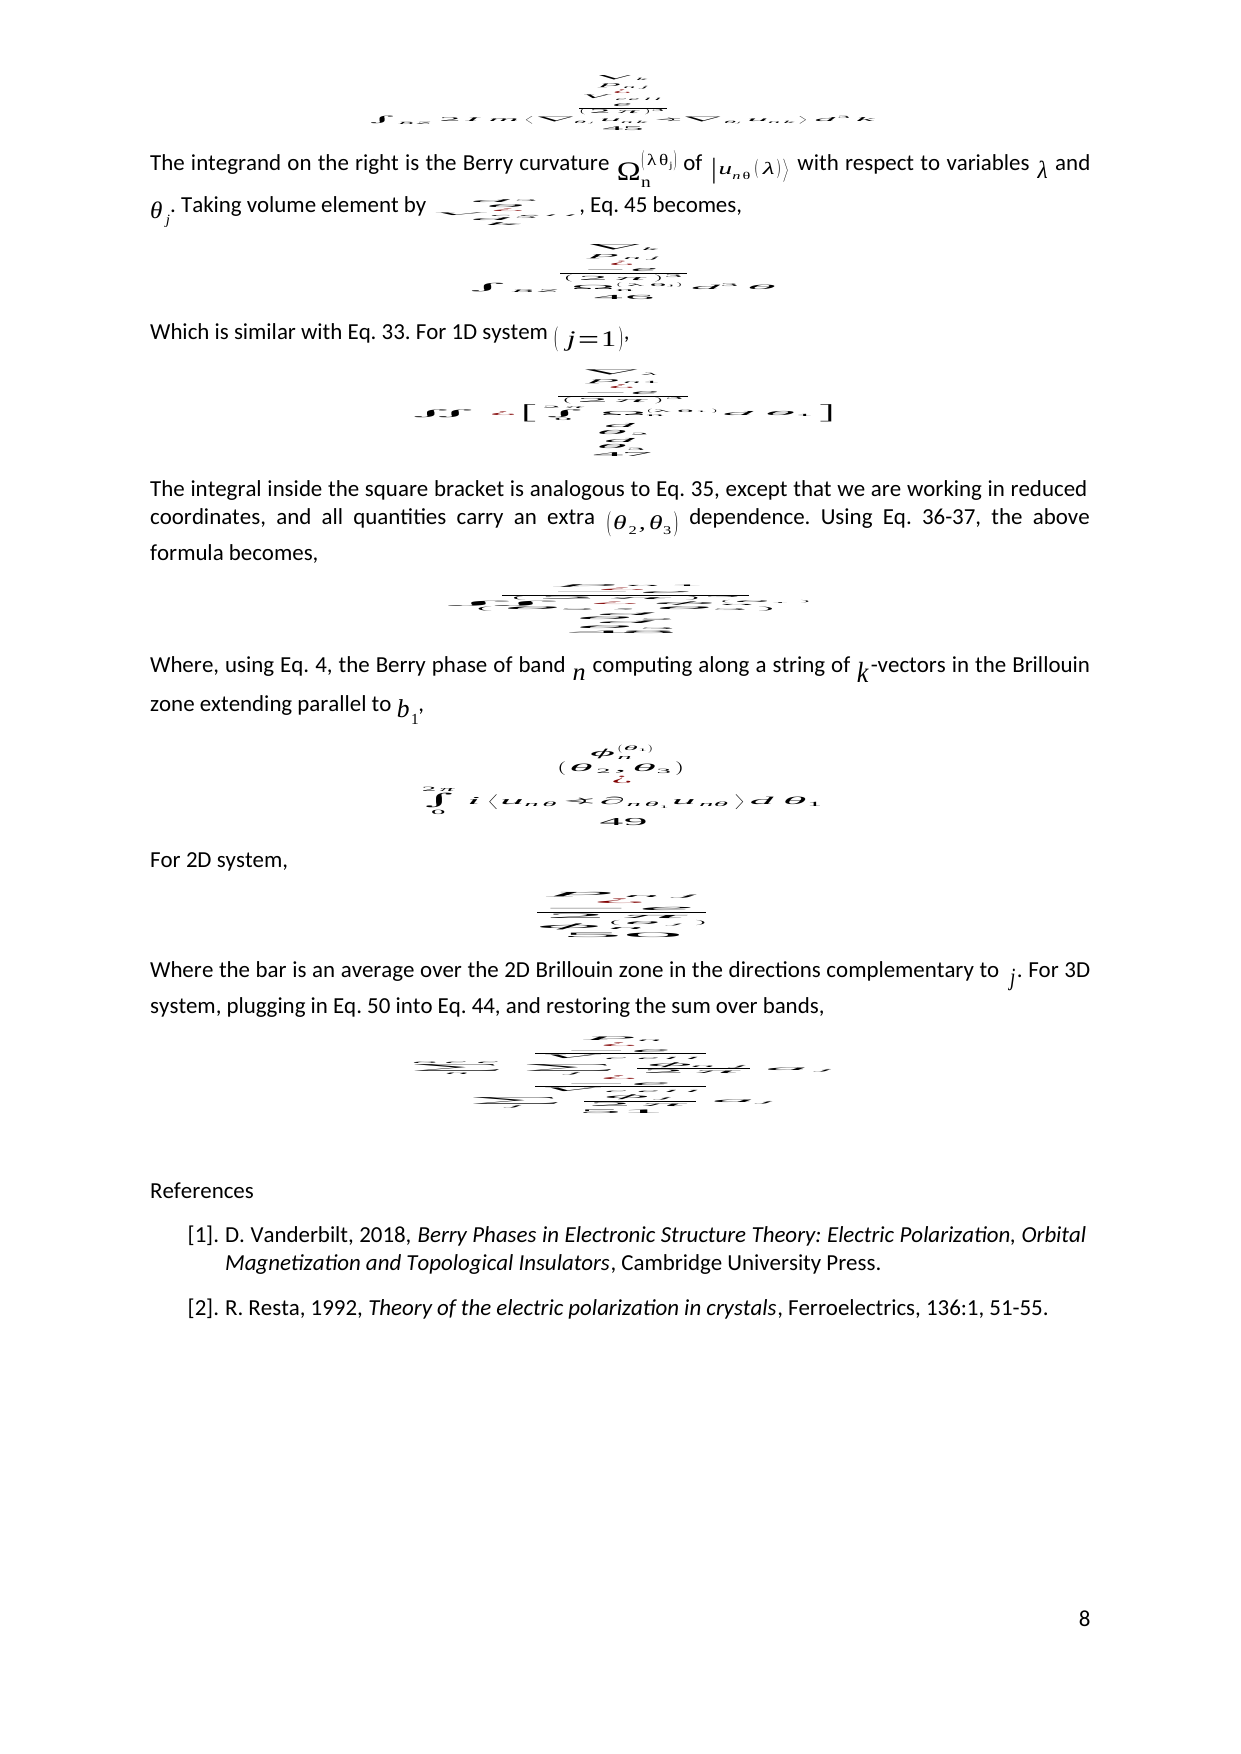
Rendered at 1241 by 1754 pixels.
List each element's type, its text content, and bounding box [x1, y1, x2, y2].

text The integral inside the square bracket is analogous to Eq. 35, except that we are working in reduced coordinates, and all quantities carry an extra dependence. Using Eq. 36-37, the above formula becomes, [150, 474, 1090, 566]
text Where the bar is an average over the 2D Brillouin zone in the directions complementary to . For 3D system, plugging in Eq. 50 into Eq. 44, and restoring the sum over bands, [150, 955, 1090, 1019]
text Where, using Eq. 4, the Berry phase of band computing along a string of -vectors in the Brillouin zone extending parallel to , [150, 651, 1090, 728]
text Which is similar with Eq. 33. For 1D system , [150, 317, 1090, 353]
text The integrand on the right is the Berry curvature of with respect to variables and . Taking volume element by , Eq. 45 becomes, [150, 148, 1090, 227]
list R. Resta, 1992, Theory of the electric polarization in crystals, Ferroelectrics, 136:1, 51-55. [187, 1293, 1090, 1321]
list D. Vanderbilt, 2018, Berry Phases in Electronic Structure Theory: Electric Polarization, Orbital Magnetization and Topological Insulators, Cambridge University Press. [187, 1220, 1090, 1276]
text For 2D system, [150, 845, 1090, 873]
text References [150, 1176, 1090, 1204]
